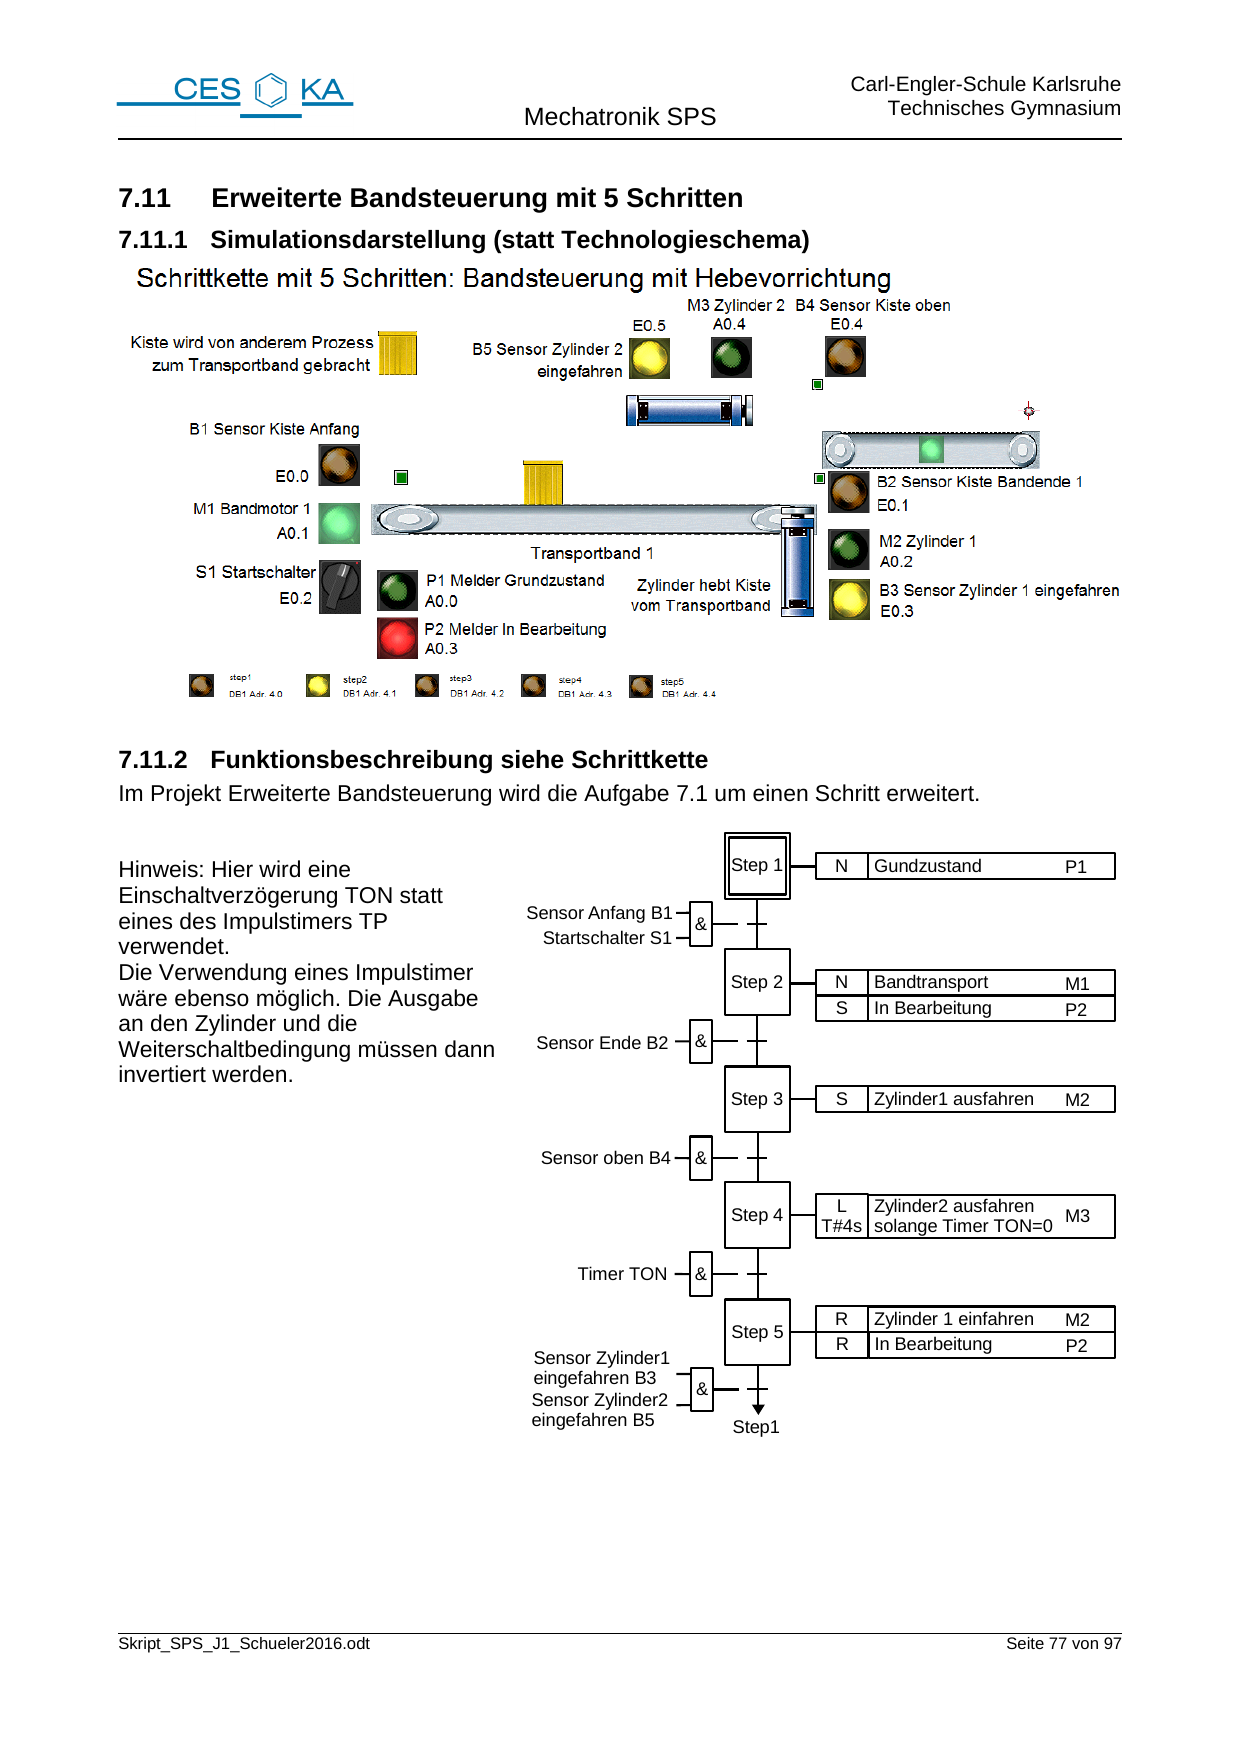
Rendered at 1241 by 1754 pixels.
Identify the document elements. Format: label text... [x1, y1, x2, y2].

subtitle Simulationsdarstellung (statt Technologieschema) [118, 226, 1122, 254]
text Hinweis: Hier wird eine Einschaltverzögerung TON statt eines des Impulstimers TP verwendet. Die Verwendung eines Impulstimer wäre ebenso möglich. Die Ausgabe an den Zylinder und die Weiterschaltbedingung müssen dann invertiert werden. [118, 857, 514, 1088]
subtitle Erweiterte Bandsteuerung mit 5 Schritten [118, 183, 1122, 213]
subtitle Funktionsbeschreibung siehe Schrittkette [118, 746, 1122, 774]
picture [118, 260, 1123, 705]
picture [116, 73, 354, 137]
text Im Projekt Erweiterte Bandsteuerung wird die Aufgabe 7.1 um einen Schritt erweitert. [118, 780, 1122, 806]
